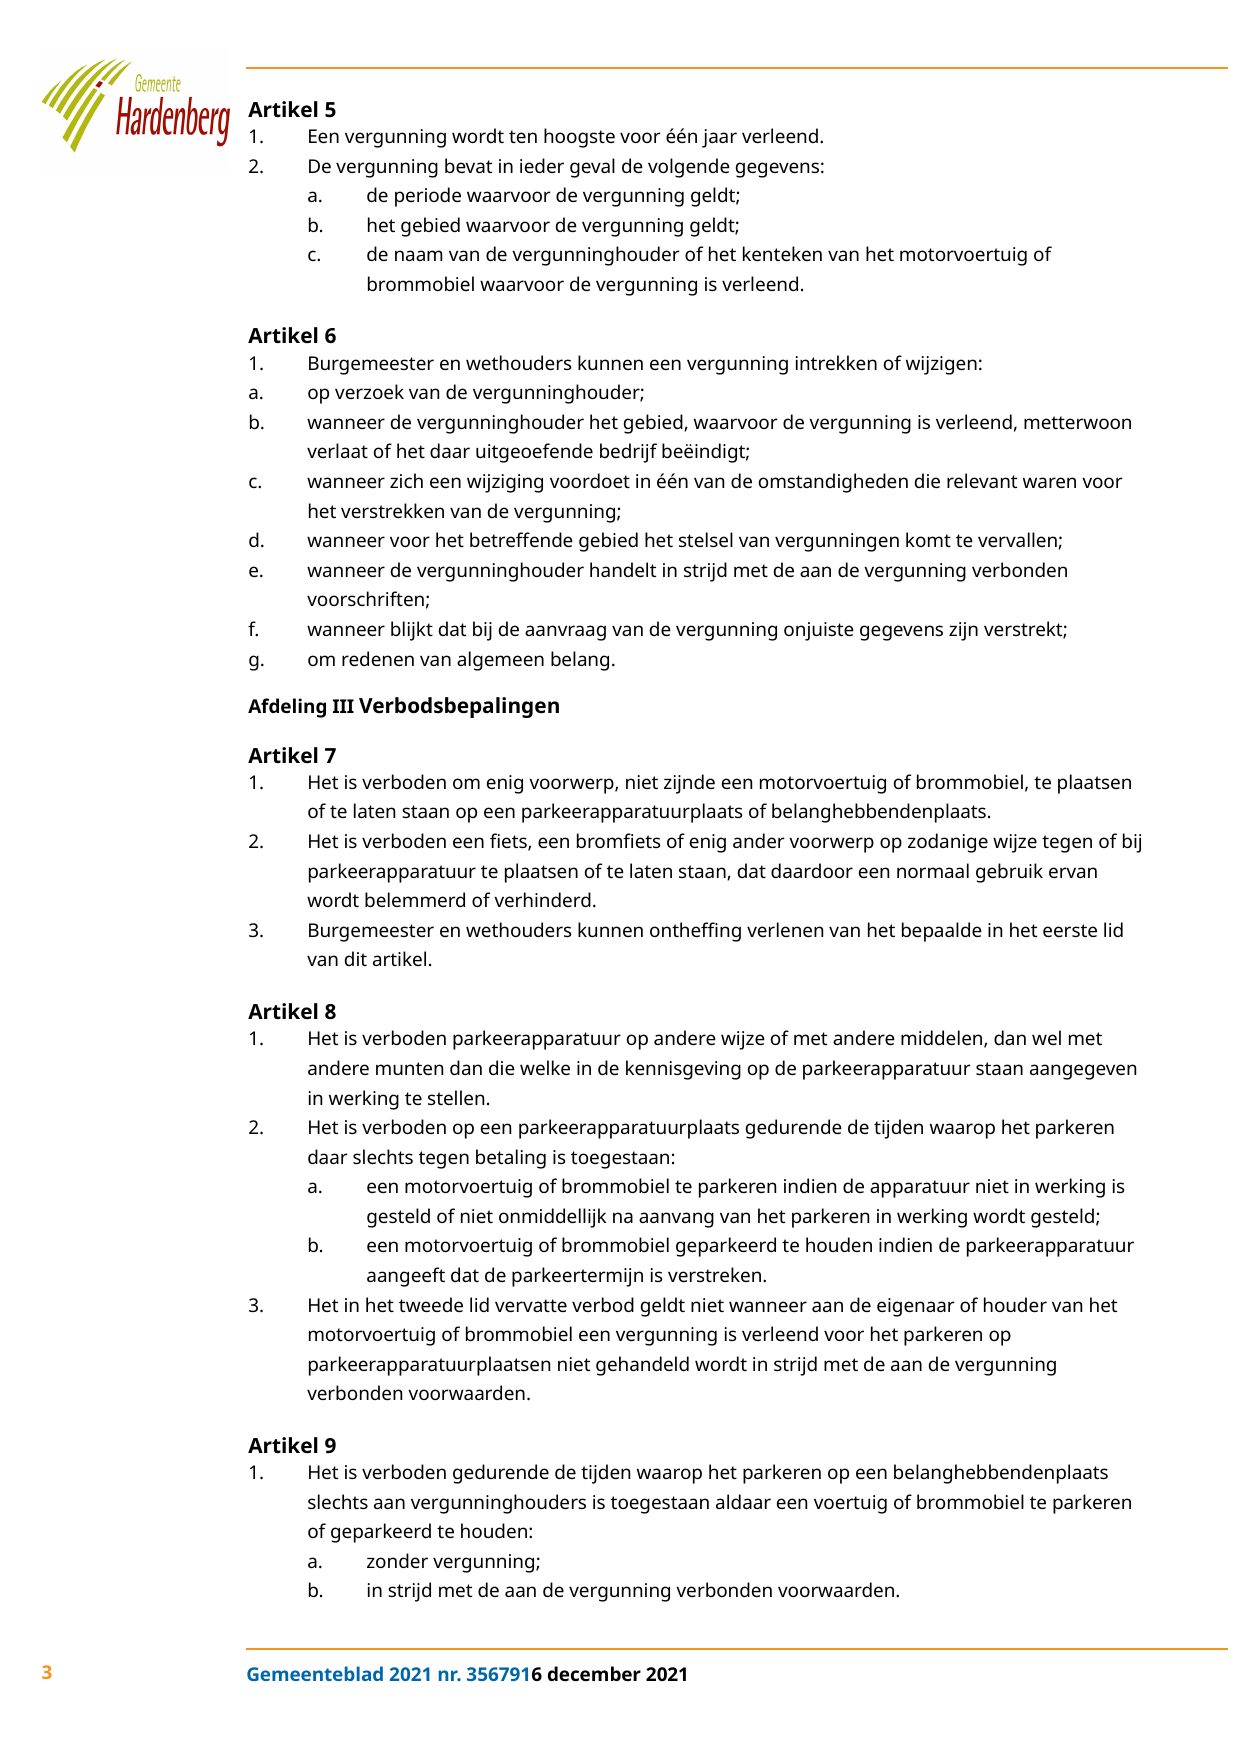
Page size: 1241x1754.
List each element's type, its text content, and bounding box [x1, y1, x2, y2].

list de naam van de vergunninghouder of het kenteken van het motorvoertuig of brommobiel waarvoor de vergunning is verleend. [307, 242, 1152, 297]
list wanneer de vergunninghouder handelt in strijd met de aan de vergunning verbonden voorschriften; [248, 557, 1152, 612]
text Artikel 5 [248, 95, 1152, 123]
list het gebied waarvoor de vergunning geldt; [307, 212, 1152, 238]
text Artikel 8 [248, 997, 1152, 1026]
list wanneer de vergunninghouder het gebied, waarvoor de vergunning is verleend, metterwoon verlaat of het daar uitgeoefende bedrijf beëindigt; [248, 409, 1152, 464]
list een motorvoertuig of brommobiel geparkeerd te houden indien de parkeerapparatuur aangeeft dat de parkeertermijn is verstreken. [307, 1233, 1152, 1288]
list zonder vergunning; [307, 1548, 1152, 1574]
list wanneer zich een wijziging voordoet in één van de omstandigheden die relevant waren voor het verstrekken van de vergunning; [248, 468, 1152, 524]
list Het is verboden een fiets, een bromfiets of enig ander voorwerp op zodanige wijze tegen of bij parkeerapparatuur te plaatsen of te laten staan, dat daardoor een normaal gebruik ervan wordt belemmerd of verhinderd. [248, 828, 1152, 913]
text Artikel 7 [248, 741, 1152, 769]
picture [41, 47, 231, 172]
list Burgemeester en wethouders kunnen een vergunning intrekken of wijzigen: [248, 350, 1152, 376]
list De vergunning bevat in ieder geval de volgende gegevens: [248, 153, 1152, 178]
list Het is verboden op een parkeerapparatuurplaats gedurende de tijden waarop het parkeren daar slechts tegen betaling is toegestaan: [248, 1114, 1152, 1169]
list in strijd met de aan de vergunning verbonden voorwaarden. [307, 1578, 1152, 1603]
list op verzoek van de vergunninghouder; [248, 379, 1152, 405]
text Afdeling III Verbodsbepalingen [248, 691, 1152, 720]
list om redenen van algemeen belang. [248, 646, 1152, 672]
list Het is verboden gedurende de tijden waarop het parkeren op een belanghebbendenplaats slechts aan vergunninghouders is toegestaan aldaar een voertuig of brommobiel te parkeren of geparkeerd te houden: [248, 1459, 1152, 1544]
list Een vergunning wordt ten hoogste voor één jaar verleend. [248, 123, 1152, 149]
list Het in het tweede lid vervatte verbod geldt niet wanneer aan de eigenaar of houder van het motorvoertuig of brommobiel een vergunning is verleend voor het parkeren op parkeerapparatuurplaatsen niet gehandeld wordt in strijd met de aan de vergunning verbonden voorwaarden. [248, 1292, 1152, 1406]
list wanneer voor het betreffende gebied het stelsel van vergunningen komt te vervallen; [248, 527, 1152, 553]
list Het is verboden parkeerapparatuur op andere wijze of met andere middelen, dan wel met andere munten dan die welke in de kennisgeving op de parkeerapparatuur staan aangegeven in werking te stellen. [248, 1026, 1152, 1110]
list wanneer blijkt dat bij de aanvraag van de vergunning onjuiste gegevens zijn verstrekt; [248, 616, 1152, 642]
list Burgemeester en wethouders kunnen ontheffing verlenen van het bepaalde in het eerste lid van dit artikel. [248, 917, 1152, 972]
text Artikel 6 [248, 322, 1152, 350]
text Artikel 9 [248, 1431, 1152, 1459]
list Het is verboden om enig voorwerp, niet zijnde een motorvoertuig of brommobiel, te plaatsen of te laten staan op een parkeerapparatuurplaats of belanghebbendenplaats. [248, 769, 1152, 824]
list een motorvoertuig of brommobiel te parkeren indien de apparatuur niet in werking is gesteld of niet onmiddellijk na aanvang van het parkeren in werking wordt gesteld; [307, 1173, 1152, 1229]
list de periode waarvoor de vergunning geldt; [307, 182, 1152, 208]
